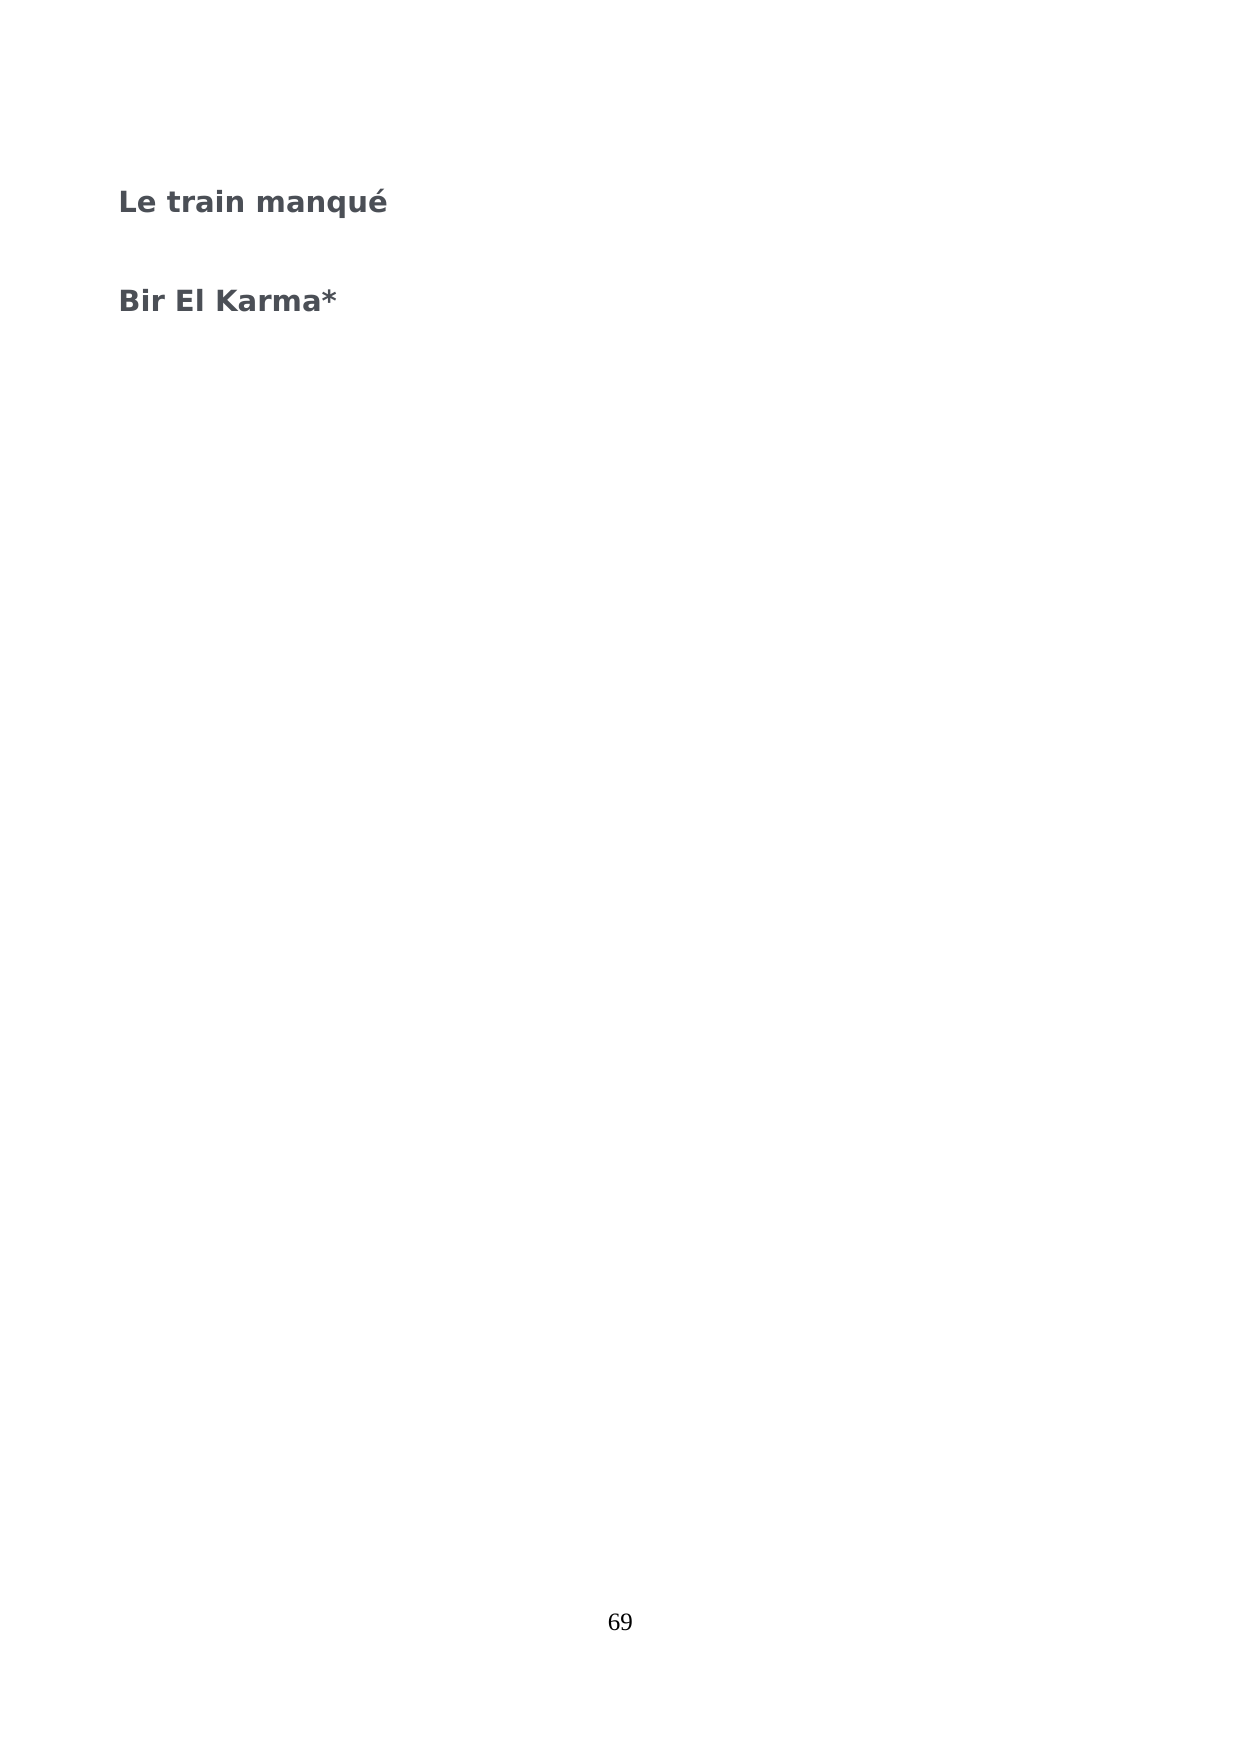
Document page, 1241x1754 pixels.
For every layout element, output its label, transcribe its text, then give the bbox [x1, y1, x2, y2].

subtitle Le train manqué [118, 185, 1122, 219]
subtitle Bir El Karma* [118, 284, 1122, 318]
